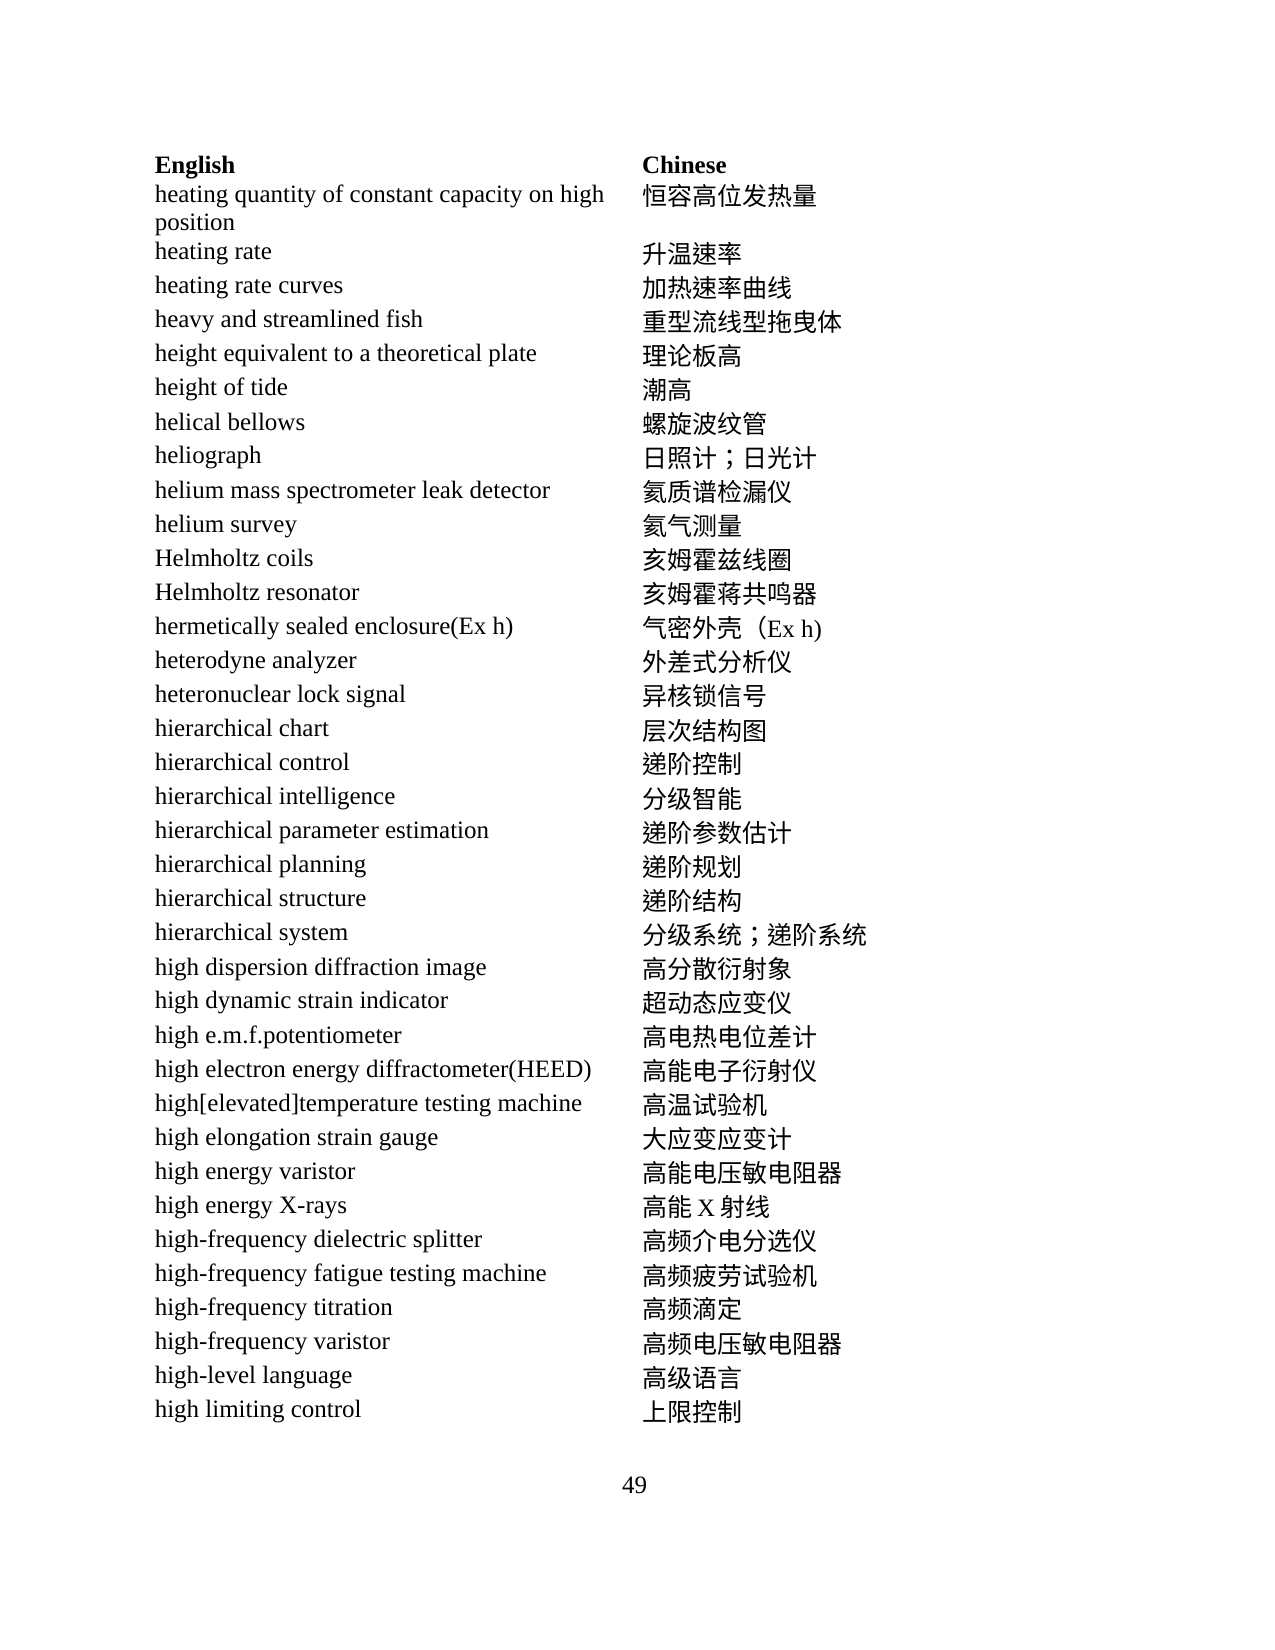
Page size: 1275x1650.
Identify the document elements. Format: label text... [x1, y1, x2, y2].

table_cell hierarchical parameter estimation [150, 815, 637, 849]
table_cell hermetically sealed enclosure(Ex h) [150, 611, 637, 645]
table_cell 高频滴定 [638, 1292, 1125, 1326]
table_cell 高温试验机 [638, 1088, 1125, 1122]
table_cell 气密外壳（Ex h) [638, 611, 1125, 645]
table_cell high-frequency varistor [150, 1326, 637, 1360]
table_cell 高能电子衍射仪 [638, 1054, 1125, 1088]
table_cell heliograph [150, 441, 637, 475]
table_cell 高频电压敏电阻器 [638, 1326, 1125, 1360]
table_cell hierarchical planning [150, 849, 637, 883]
table_cell high dynamic strain indicator [150, 986, 637, 1020]
table_cell 螺旋波纹管 [638, 407, 1125, 441]
table_cell 递阶结构 [638, 884, 1125, 917]
table_cell 亥姆霍蒋共鸣器 [638, 577, 1125, 611]
table_cell 高频介电分选仪 [638, 1224, 1125, 1258]
table_cell 升温速率 [638, 236, 1125, 270]
table_cell 重型流线型拖曳体 [638, 304, 1125, 338]
table_cell 超动态应变仪 [638, 986, 1125, 1020]
table_cell 高能X射线 [638, 1190, 1125, 1224]
table_cell 高频疲劳试验机 [638, 1258, 1125, 1292]
table_cell high[elevated]temperature testing machine [150, 1088, 637, 1122]
table_cell helium survey [150, 509, 637, 543]
table_cell 理论板高 [638, 339, 1125, 372]
table_cell 递阶控制 [638, 747, 1125, 781]
table_cell 分级智能 [638, 781, 1125, 815]
table_cell 氦质谱检漏仪 [638, 475, 1125, 509]
table_cell 氦气测量 [638, 509, 1125, 543]
table_cell high limiting control [150, 1394, 637, 1428]
table_cell high-frequency titration [150, 1292, 637, 1326]
table_cell high electron energy diffractometer(HEED) [150, 1054, 637, 1088]
table_cell heteronuclear lock signal [150, 679, 637, 713]
table_cell hierarchical chart [150, 713, 637, 747]
table_cell 加热速率曲线 [638, 270, 1125, 304]
table_cell high dispersion diffraction image [150, 952, 637, 986]
table_cell 日照计；日光计 [638, 441, 1125, 475]
table_cell hierarchical intelligence [150, 781, 637, 815]
table_cell 恒容高位发热量 [638, 179, 1125, 236]
table_cell 层次结构图 [638, 713, 1125, 747]
table_cell 递阶参数估计 [638, 815, 1125, 849]
table_cell heating rate curves [150, 270, 637, 304]
table_cell Helmholtz coils [150, 543, 637, 577]
table_cell 上限控制 [638, 1394, 1125, 1428]
table_cell 大应变应变计 [638, 1122, 1125, 1156]
table_cell high-level language [150, 1360, 637, 1394]
table_cell hierarchical structure [150, 884, 637, 917]
table_cell heterodyne analyzer [150, 645, 637, 679]
table_cell Helmholtz resonator [150, 577, 637, 611]
table_cell helical bellows [150, 407, 637, 441]
table_cell 外差式分析仪 [638, 645, 1125, 679]
table_cell high-frequency dielectric splitter [150, 1224, 637, 1258]
table_cell 高分散衍射象 [638, 952, 1125, 986]
table_cell high energy varistor [150, 1156, 637, 1190]
table_cell 亥姆霍兹线圈 [638, 543, 1125, 577]
table_cell heavy and streamlined fish [150, 304, 637, 338]
table_cell 高能电压敏电阻器 [638, 1156, 1125, 1190]
table_cell high elongation strain gauge [150, 1122, 637, 1156]
table_cell 高级语言 [638, 1360, 1125, 1394]
table_cell helium mass spectrometer leak detector [150, 475, 637, 509]
table_cell height equivalent to a theoretical plate [150, 339, 637, 372]
table_cell 潮高 [638, 373, 1125, 407]
table_cell hierarchical control [150, 747, 637, 781]
table_header English [150, 150, 637, 179]
table_header Chinese [638, 150, 1125, 179]
table_cell 异核锁信号 [638, 679, 1125, 713]
table_cell height of tide [150, 373, 637, 407]
table_cell high energy X-rays [150, 1190, 637, 1224]
table_cell 高电热电位差计 [638, 1020, 1125, 1054]
table_cell 分级系统；递阶系统 [638, 918, 1125, 952]
table_cell heating quantity of constant capacity on high position [150, 179, 637, 236]
table_cell hierarchical system [150, 918, 637, 952]
table_cell 递阶规划 [638, 849, 1125, 883]
table_cell high-frequency fatigue testing machine [150, 1258, 637, 1292]
table_cell heating rate [150, 236, 637, 270]
table_cell high e.m.f.potentiometer [150, 1020, 637, 1054]
